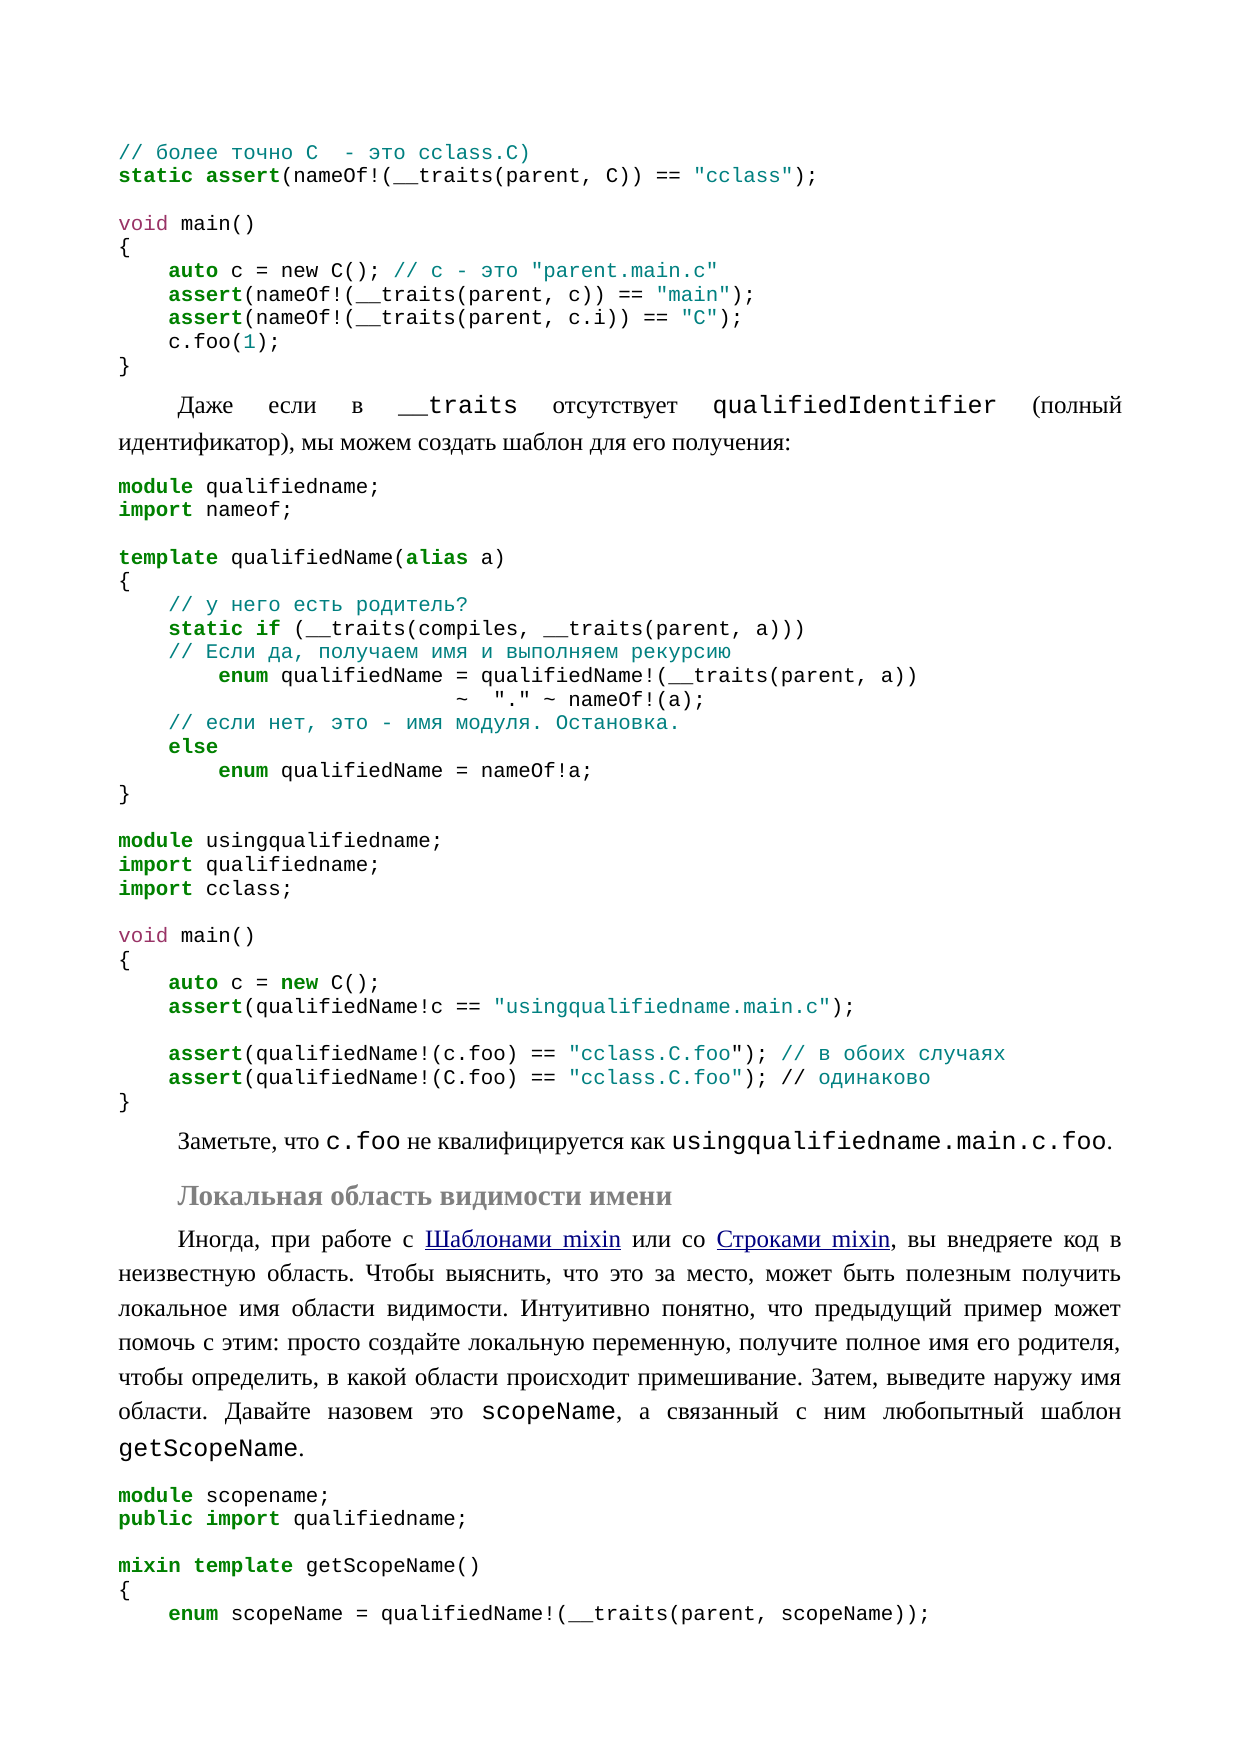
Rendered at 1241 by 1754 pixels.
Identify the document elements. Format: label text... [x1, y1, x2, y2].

text void main() [118, 925, 1122, 949]
text enum qualifiedName = nameOf!a; [118, 759, 1122, 783]
text public import qualifiedname; [118, 1508, 1122, 1532]
text assert(nameOf!(__traits(parent, c.i)) == "C"); [118, 307, 1122, 331]
text static assert(nameOf!(__traits(parent, C)) == "cclass"); [118, 165, 1122, 189]
text { [118, 949, 1122, 972]
text // у него есть родитель? [118, 594, 1122, 618]
text static if (__traits(compiles, __traits(parent, a))) [118, 618, 1122, 641]
subtitle Локальная область видимости имени [118, 1178, 1122, 1211]
text else [118, 736, 1122, 759]
text // Если да, получаем имя и выполняем рекурсию [118, 641, 1122, 665]
text c.foo(1); [118, 331, 1122, 354]
text assert(nameOf!(__traits(parent, c)) == "main"); [118, 284, 1122, 307]
text module usingqualifiedname; [118, 831, 1122, 854]
text auto c = new C(); // c - это "parent.main.c" [118, 260, 1122, 284]
text void main() [118, 213, 1122, 236]
text { [118, 1579, 1122, 1603]
text module qualifiedname; [118, 476, 1122, 499]
text } [118, 1091, 1122, 1114]
text ~ "." ~ nameOf!(a); [118, 689, 1122, 712]
text Даже если в __traits отсутствует qualifiedIdentifier (полный идентификатор), мы можем создать шаблон для его получения: [118, 390, 1122, 455]
text import nameof; [118, 499, 1122, 523]
text assert(qualifiedName!(c.foo) == "cclass.C.foo"); // в обоих случаях [118, 1043, 1122, 1067]
text import cclass; [118, 878, 1122, 901]
text { [118, 570, 1122, 594]
text auto c = new C(); [118, 972, 1122, 996]
text assert(qualifiedName!c == "usingqualifiedname.main.c"); [118, 996, 1122, 1020]
text // более точно C - это cclass.C) [118, 142, 1122, 165]
text import qualifiedname; [118, 854, 1122, 878]
text assert(qualifiedName!(C.foo) == "cclass.C.foo"); // одинаково [118, 1067, 1122, 1091]
text mixin template getScopeName() [118, 1556, 1122, 1579]
text enum scopeName = qualifiedName!(__traits(parent, scopeName)); [118, 1603, 1122, 1626]
text } [118, 354, 1122, 378]
text // если нет, это - имя модуля. Остановка. [118, 712, 1122, 736]
text } [118, 783, 1122, 807]
text { [118, 236, 1122, 260]
text Заметьте, что c.foo не квалифицируется как usingqualifiedname.main.c.foo. [118, 1126, 1122, 1157]
text template qualifiedName(alias a) [118, 547, 1122, 570]
text Иногда, при работе с Шаблонами mixin или со Строками mixin, вы внедряете код в неизвестную область. Чтобы выяснить, что это за место, может быть полезным получить локальное имя области видимости. Интуитивно понятно, что предыдущий пример может помочь с этим: просто создайте локальную переменную, получите полное имя его родителя, чтобы определить, в какой области происходит примешивание. Затем, выведите наружу имя области. Давайте назовем это scopeName, а связанный с ним любопытный шаблон getScopeName. [118, 1224, 1122, 1464]
text enum qualifiedName = qualifiedName!(__traits(parent, a)) [118, 665, 1122, 689]
text module scopename; [118, 1484, 1122, 1508]
